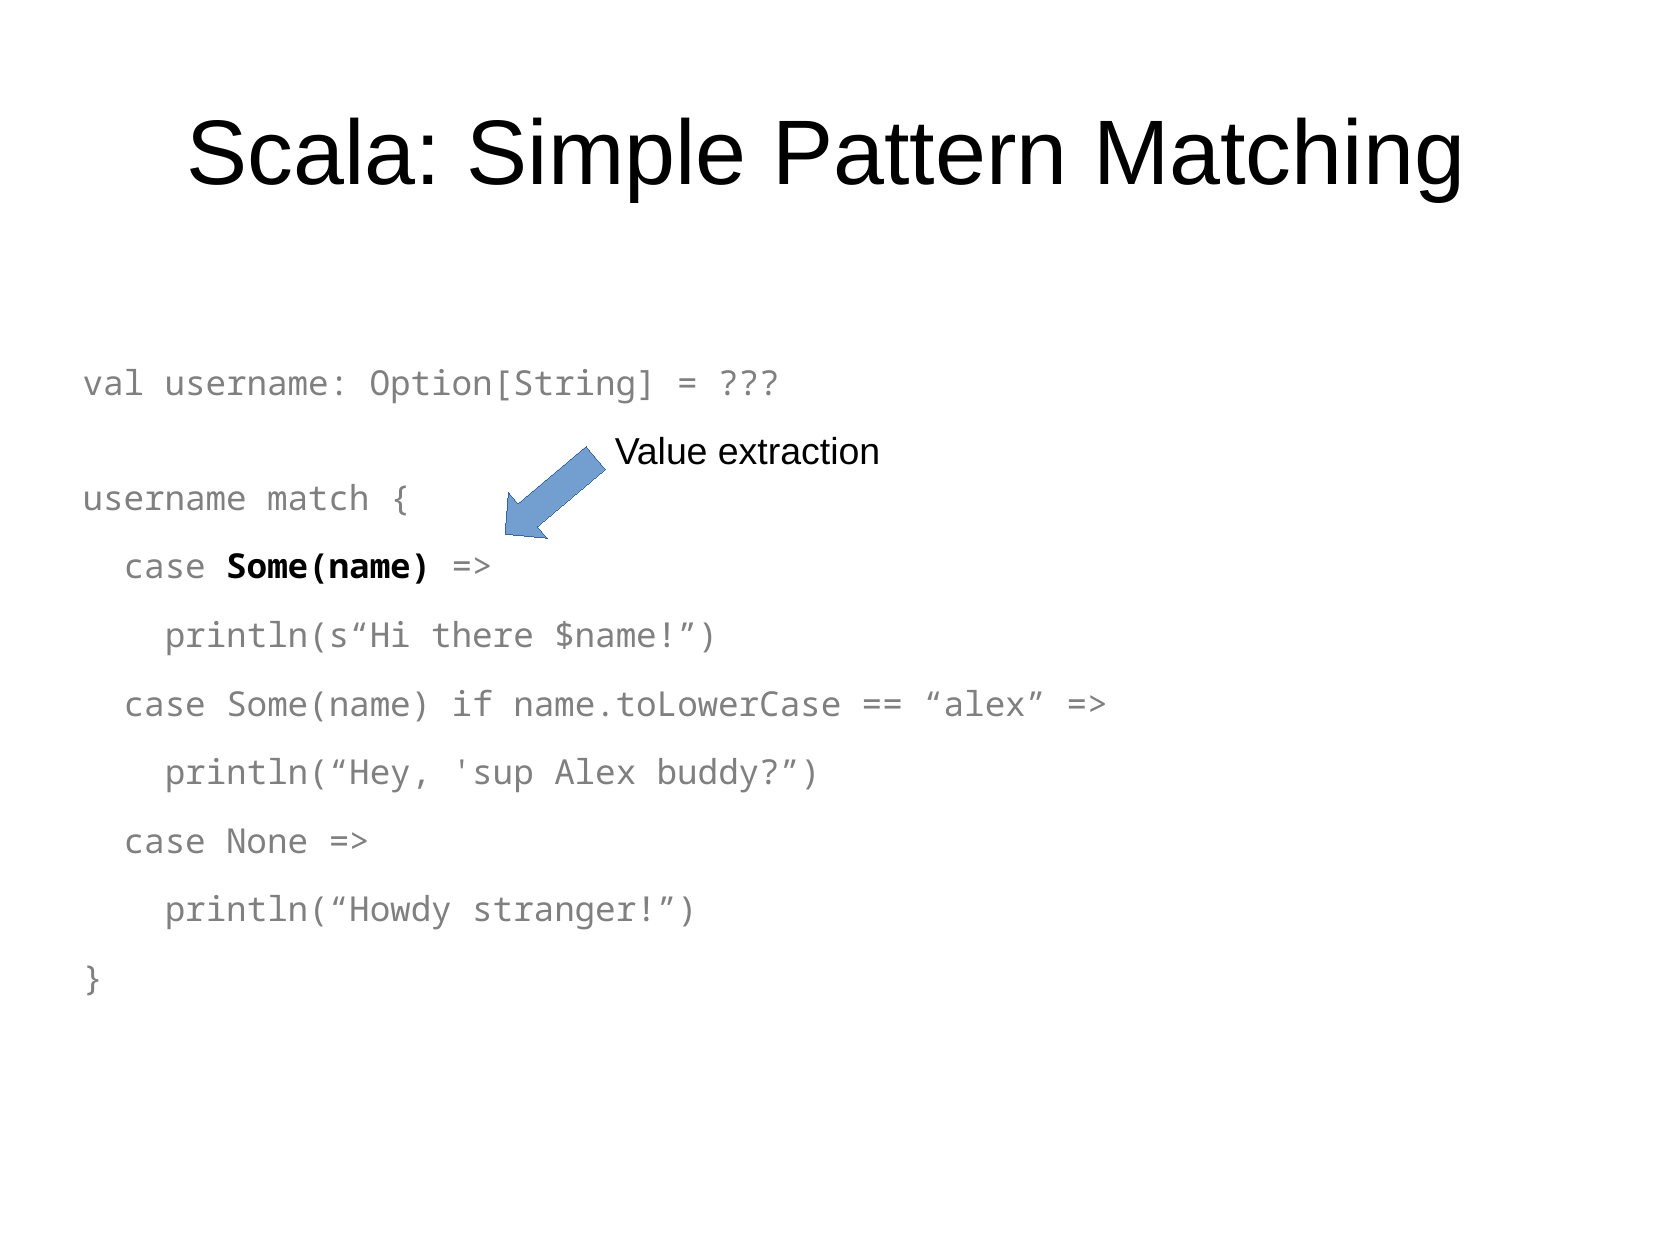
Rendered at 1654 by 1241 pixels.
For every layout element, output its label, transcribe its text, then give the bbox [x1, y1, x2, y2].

title Scala: Simple Pattern Matching [82, 49, 1571, 257]
text_box [505, 446, 600, 539]
list val username: Option[String] = ??? username match { case Some(name) => println(s“Hi there $name!”) case Some(name) if name.toLowerCase == “alex” => println(“Hey, 'sup Alex buddy?”) case None => println(“Howdy stranger!”) } [82, 290, 1571, 1010]
text_box Value extraction [600, 423, 931, 481]
